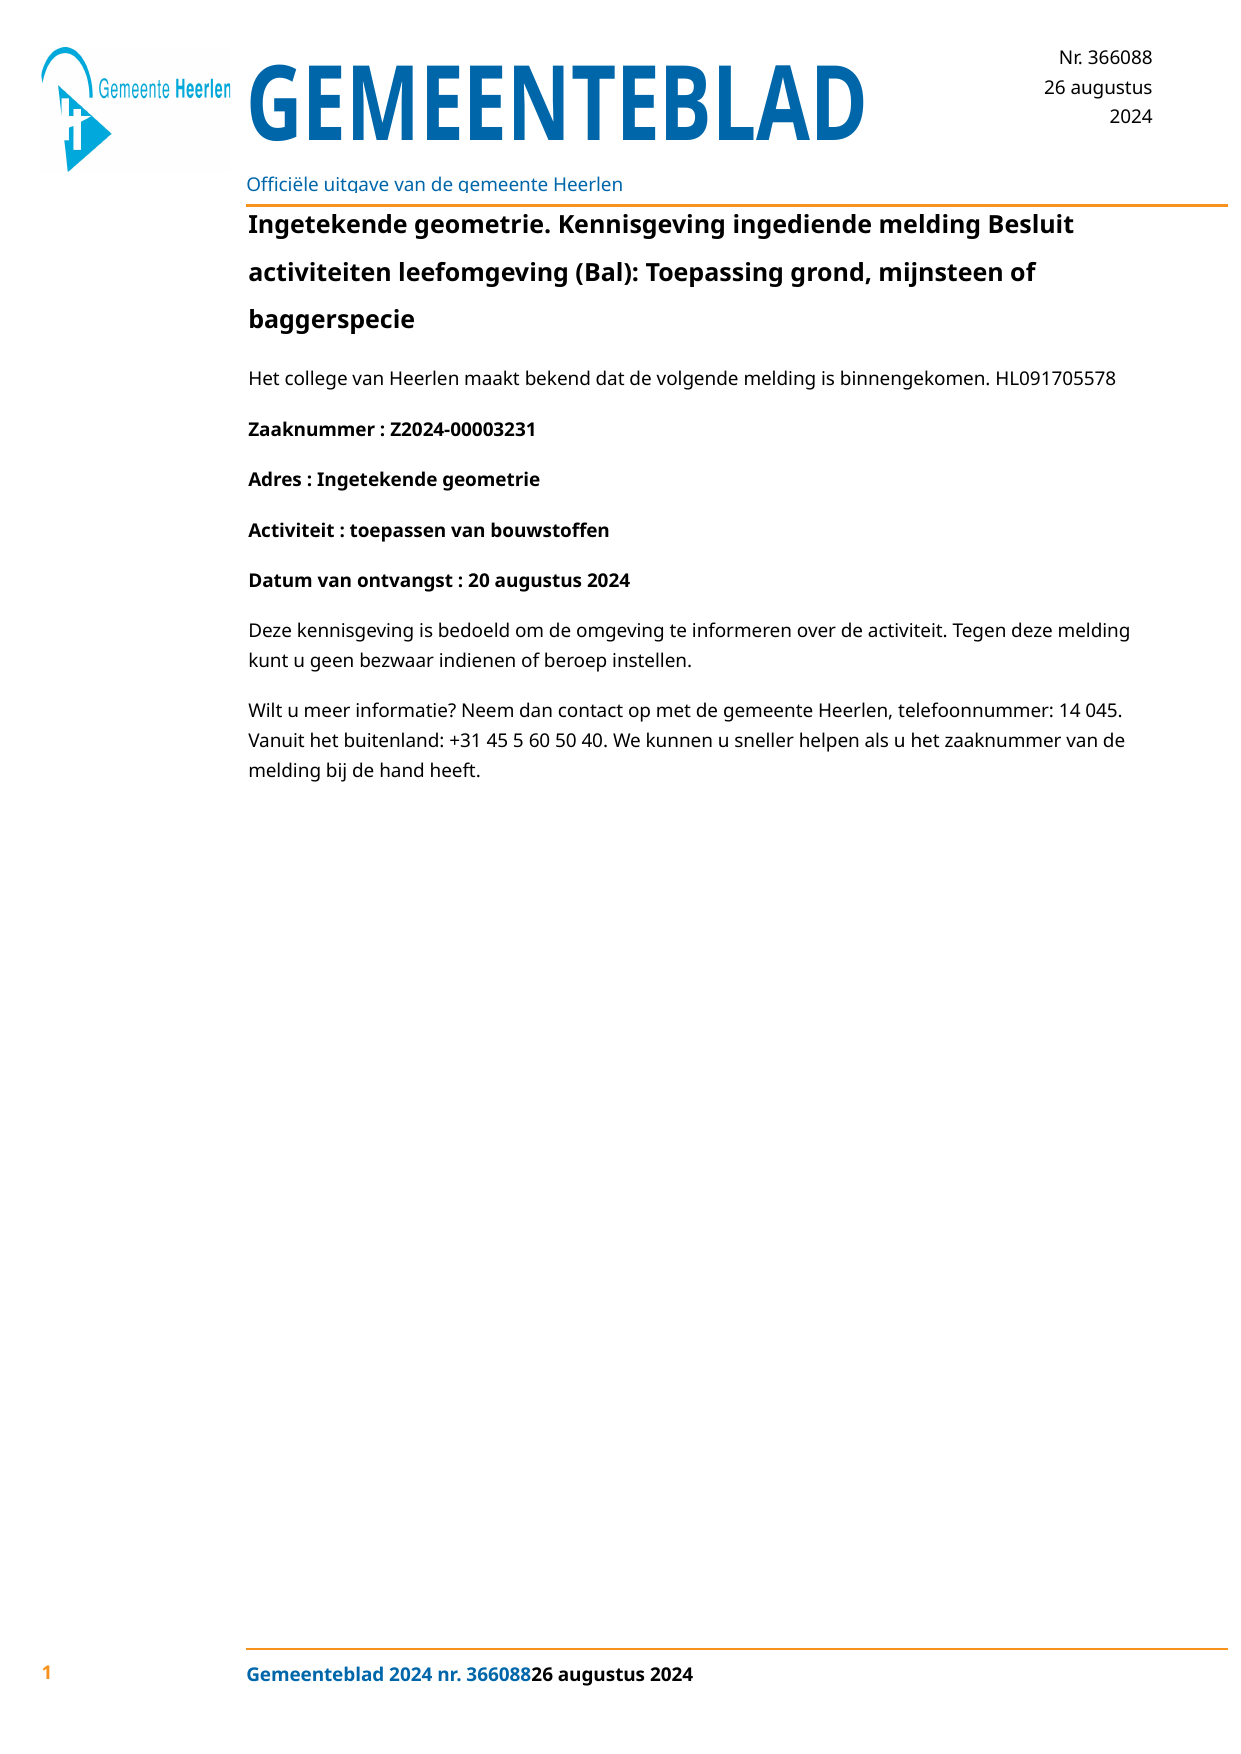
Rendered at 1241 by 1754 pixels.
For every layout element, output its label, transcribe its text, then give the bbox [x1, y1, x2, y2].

picture [41, 47, 59, 70]
text Ingetekende geometrie. Kennisgeving ingediende melding Besluit activiteiten leefomgeving (Bal): Toepassing grond, mijnsteen of baggerspecie [248, 207, 1152, 336]
text Activiteit : toepassen van bouwstoffen [248, 517, 1152, 542]
text Het college van Heerlen maakt bekend dat de volgende melding is binnengekomen. HL091705578 [248, 366, 1152, 391]
text Datum van ontvangst : 20 augustus 2024 [248, 567, 1152, 593]
text Zaaknummer : Z2024-00003231 [248, 416, 1152, 442]
text Deze kennisgeving is bedoeld om de omgeving te informeren over de activiteit. Tegen deze melding kunt u geen bezwaar indienen of beroep instellen. [248, 618, 1152, 673]
picture [41, 47, 231, 172]
text Wilt u meer informatie? Neem dan contact op met de gemeente Heerlen, telefoonnummer: 14 045. Vanuit het buitenland: +31 45 5 60 50 40. We kunnen u sneller helpen als u het zaaknummer van de melding bij de hand heeft. [248, 698, 1152, 782]
text Adres : Ingetekende geometrie [248, 466, 1152, 492]
